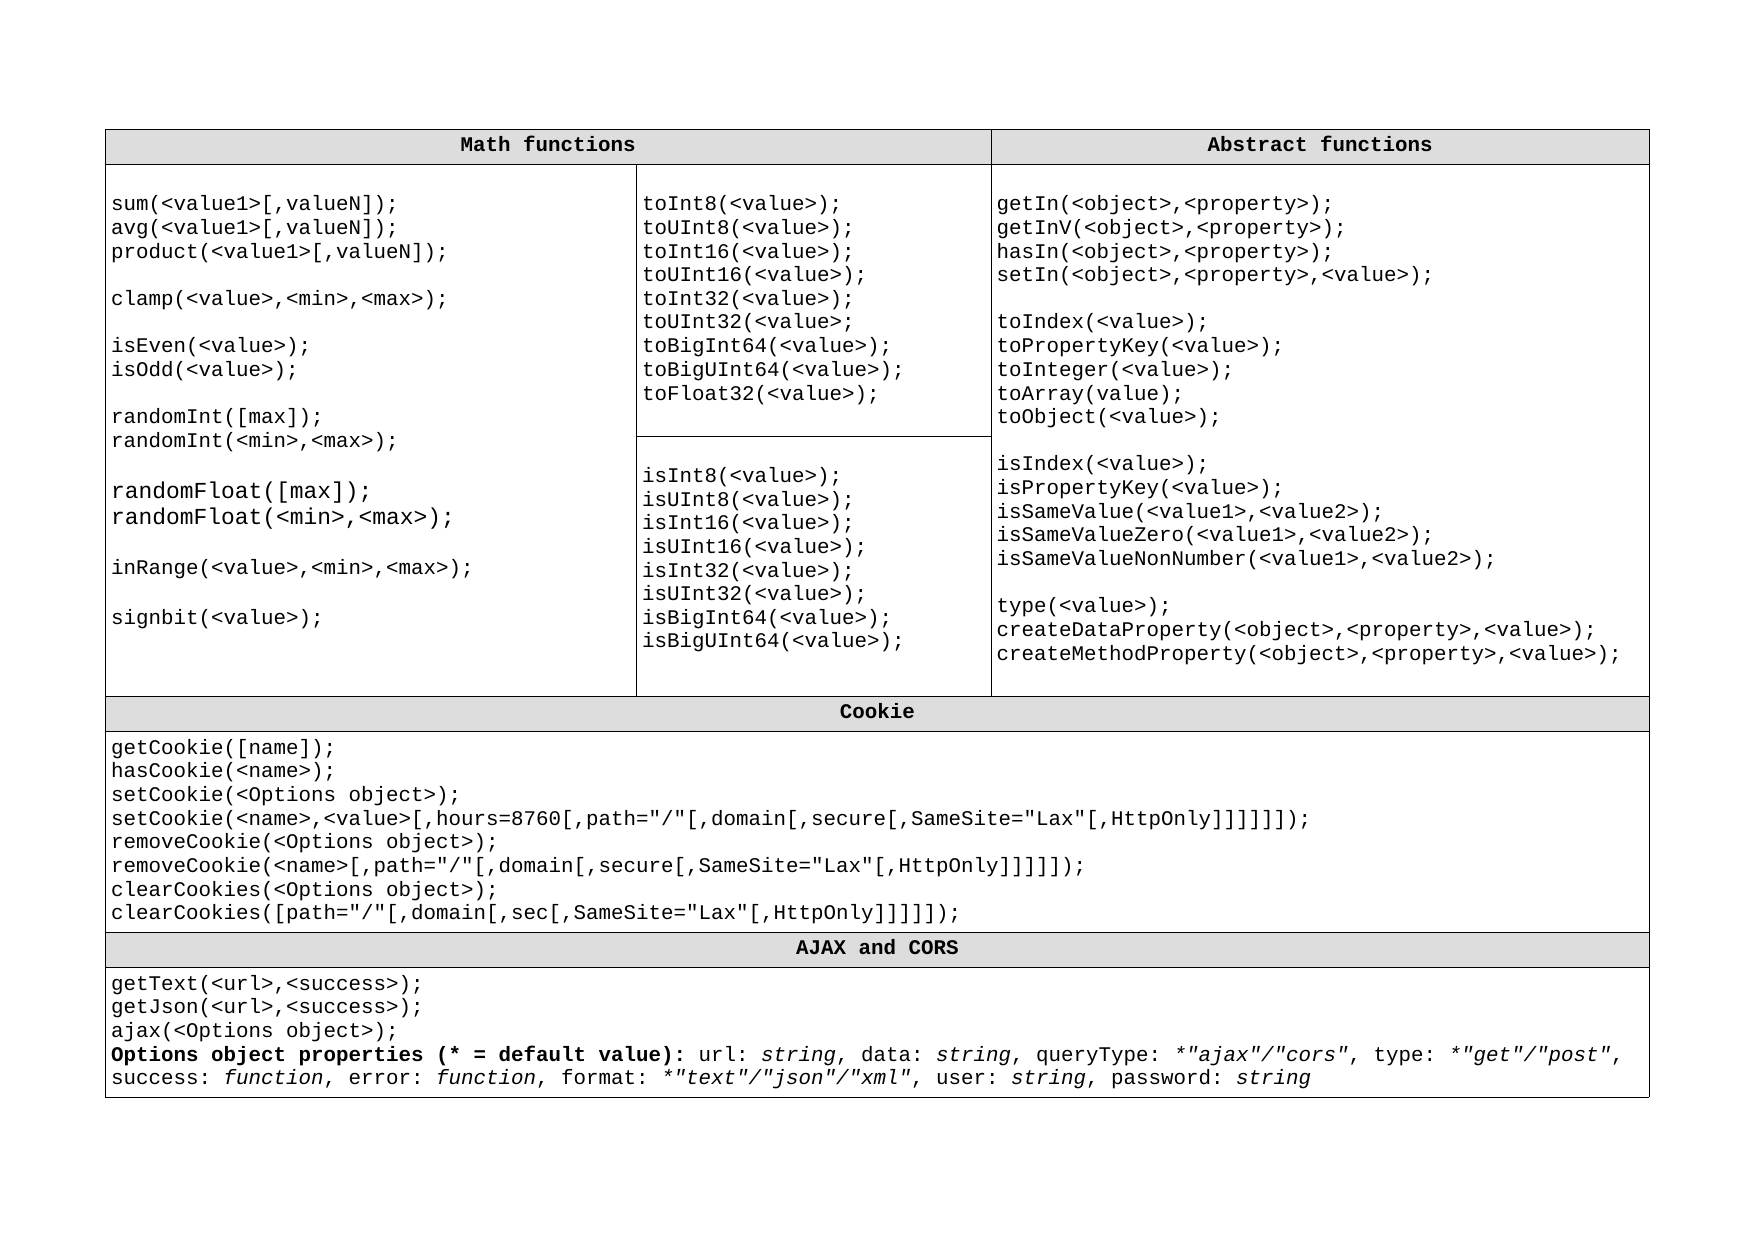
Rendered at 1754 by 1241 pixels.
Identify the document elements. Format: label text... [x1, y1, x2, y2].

table_header Abstract functions [992, 130, 1649, 164]
table_cell isInt8(<value>); isUInt8(<value>); isInt16(<value>); isUInt16(<value>); isInt32(<value>); isUInt32(<value>); isBigInt64(<value>); isBigUInt64(<value>); [637, 437, 991, 696]
table_cell AJAX and CORS [106, 933, 1649, 967]
table_cell getText(<url>,<success>); getJson(<url>,<success>); ajax(<Options object>); Options object properties (* = default value): url: string, data: string, queryType: *"ajax"/"cors", type: *"get"/"post", success: function, error: function, format: *"text"/"json"/"xml", user: string, password: string [106, 968, 1649, 1097]
table_cell toInt8(<value>); toUInt8(<value>); toInt16(<value>); toUInt16(<value>); toInt32(<value>); toUInt32(<value>; toBigInt64(<value>); toBigUInt64(<value>); toFloat32(<value>); [637, 165, 991, 436]
table_cell Cookie [106, 697, 1649, 731]
table_cell getIn(<object>,<property>); getInV(<object>,<property>); hasIn(<object>,<property>); setIn(<object>,<property>,<value>); toIndex(<value>); toPropertyKey(<value>); toInteger(<value>); toArray(value); toObject(<value>); isIndex(<value>); isPropertyKey(<value>); isSameValue(<value1>,<value2>); isSameValueZero(<value1>,<value2>); isSameValueNonNumber(<value1>,<value2>); type(<value>); createDataProperty(<object>,<property>,<value>); createMethodProperty(<object>,<property>,<value>); [992, 165, 1649, 696]
table_header Math functions [106, 130, 991, 164]
table_cell sum(<value1>[,valueN]); avg(<value1>[,valueN]); product(<value1>[,valueN]); clamp(<value>,<min>,<max>); isEven(<value>); isOdd(<value>); randomInt([max]); randomInt(<min>,<max>); randomFloat([max]); randomFloat(<min>,<max>); inRange(<value>,<min>,<max>); signbit(<value>); [106, 165, 636, 696]
table_cell getCookie([name]); hasCookie(<name>); setCookie(<Options object>); setCookie(<name>,<value>[,hours=8760[,path="/"[,domain[,secure[,SameSite="Lax"[,HttpOnly]]]]]]); removeCookie(<Options object>); removeCookie(<name>[,path="/"[,domain[,secure[,SameSite="Lax"[,HttpOnly]]]]]); clearCookies(<Options object>); clearCookies([path="/"[,domain[,sec[,SameSite="Lax"[,HttpOnly]]]]]); [106, 732, 1649, 932]
